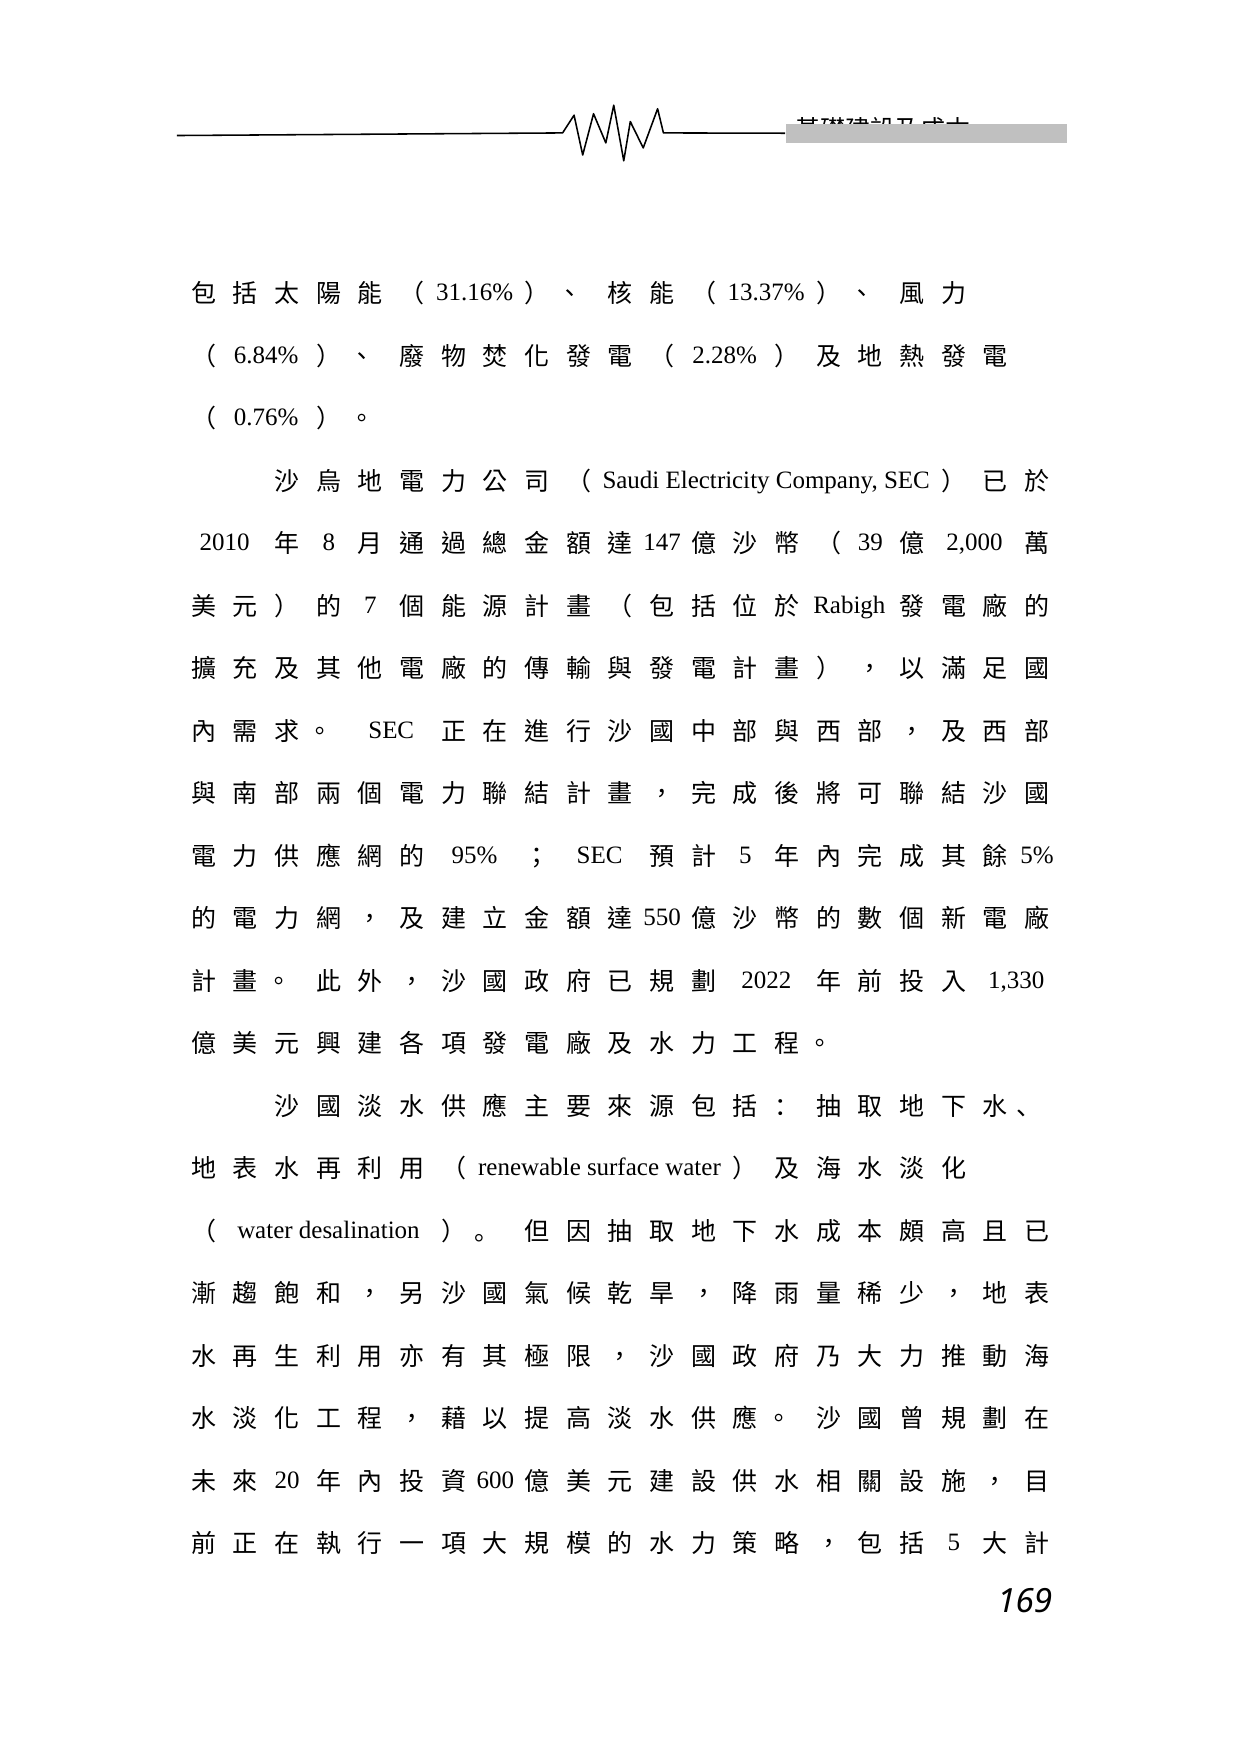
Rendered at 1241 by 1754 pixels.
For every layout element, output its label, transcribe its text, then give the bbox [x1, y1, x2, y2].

text 沙烏地電力公司（Saudi Electricity Company, SEC）已於2010年8月通過總金額達147億沙幣（39億2,000萬美元）的7個能源計畫（包括位於Rabigh發電廠的擴充及其他電廠的傳輸與發電計畫），以滿足國內需求。SEC正在進行沙國中部與西部，及西部與南部兩個電力聯結計畫，完成後將可聯結沙國電力供應網的95%；SEC預計5年內完成其餘5%的電力網，及建立金額達550億沙幣的數個新電廠計畫。此外，沙國政府已規劃2022年前投入1,330億美元興建各項發電廠及水力工程。 [183, 438, 1058, 1063]
text 沙國淡水供應主要來源包括：抽取地下水、地表水再利用（renewable surface water）及海水淡化（water desalination）。但因抽取地下水成本頗高且已漸趨飽和，另沙國氣候乾旱，降雨量稀少，地表水再生利用亦有其極限，沙國政府乃大力推動海水淡化工程，藉以提高淡水供應。沙國曾規劃在未來20年內投資600億美元建設供水相關設施，目前正在執行一項大規模的水力策略，包括5大計 [183, 1063, 1058, 1563]
text 包括太陽能（31.16%）、核能（13.37%）、風力（6.84%）、廢物焚化發電（2.28%）及地熱發電（0.76%）。 [183, 250, 1058, 438]
